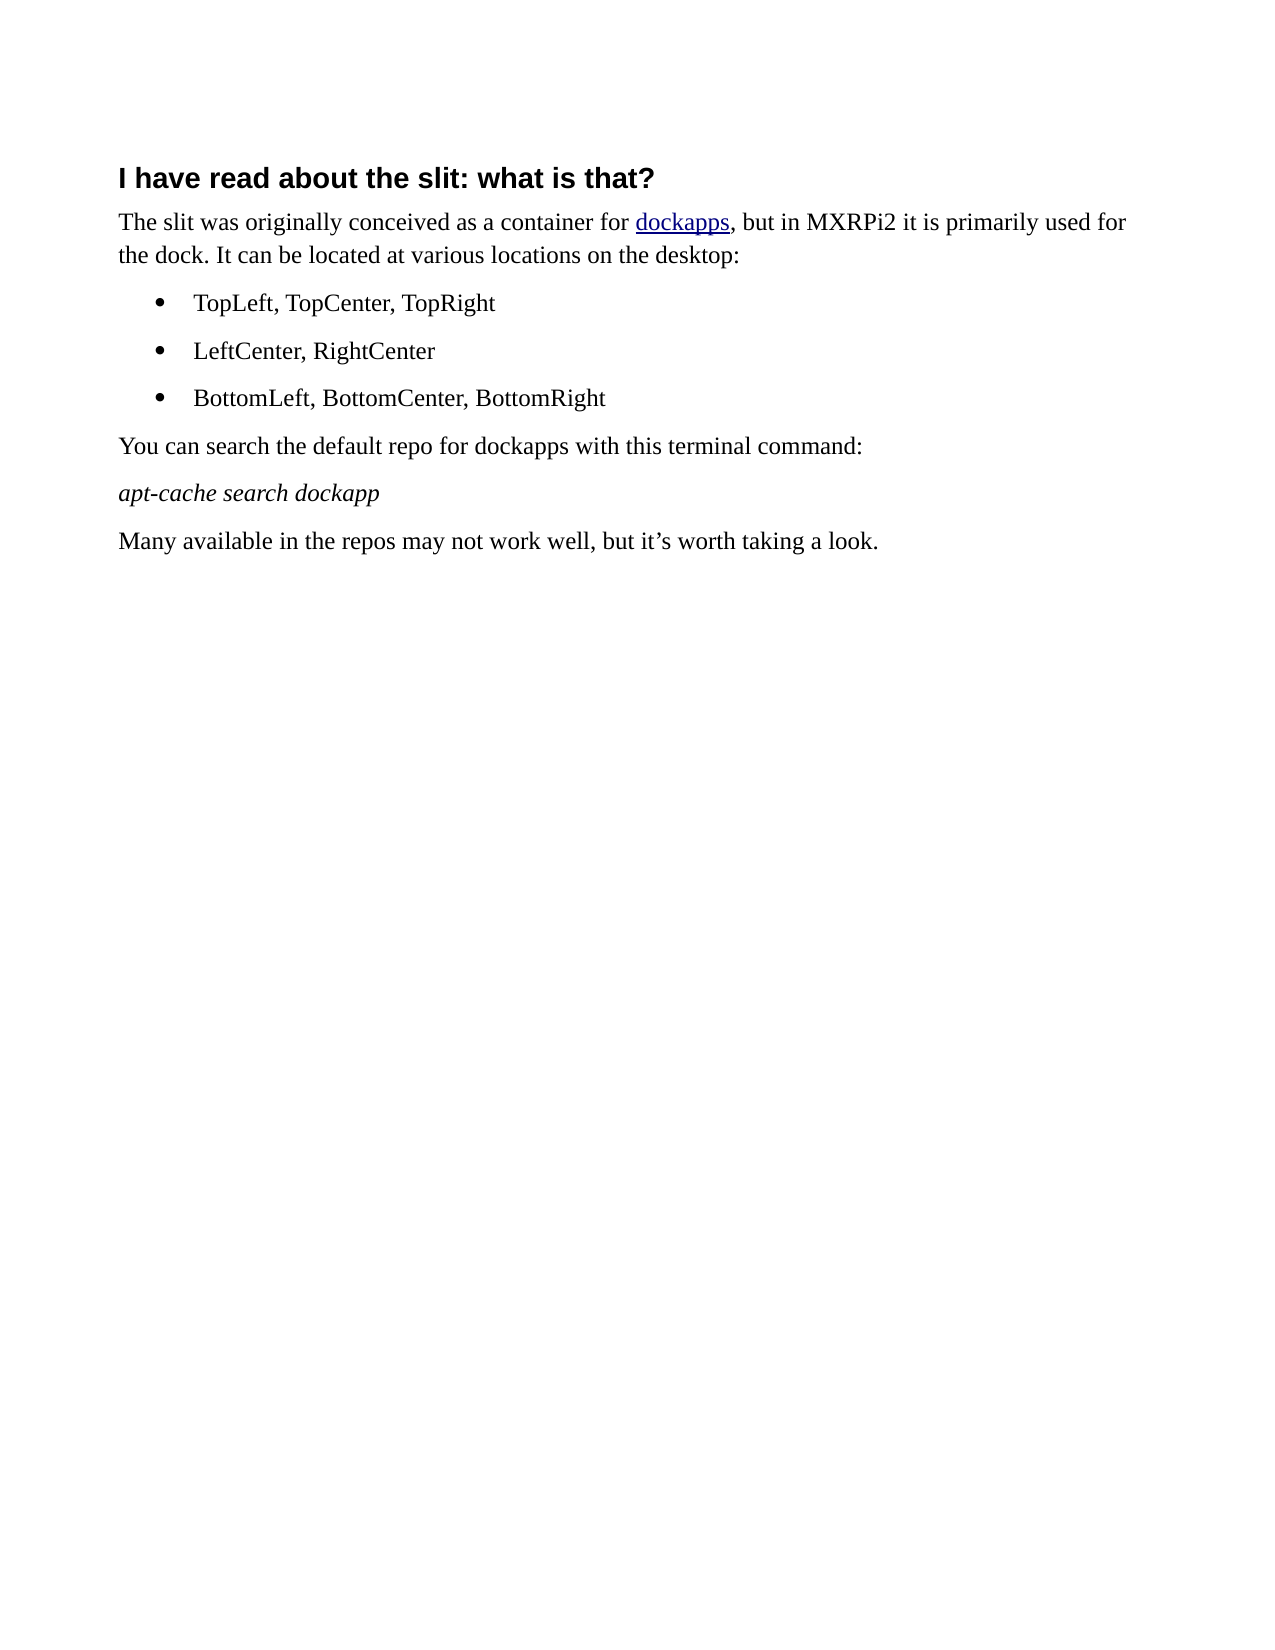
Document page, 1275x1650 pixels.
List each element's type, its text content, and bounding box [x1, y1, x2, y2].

list TopLeft, TopCenter, TopRight [156, 288, 1157, 317]
list BottomLeft, BottomCenter, BottomRight [156, 383, 1157, 412]
text You can search the default repo for dockapps with this terminal command: [118, 431, 1157, 460]
subtitle I have read about the slit: what is that? [118, 161, 1157, 195]
text The slit was originally conceived as a container for dockapps, but in MXRPi2 it is primarily used for the dock. It can be located at various locations on the desktop: [118, 207, 1157, 269]
list LeftCenter, RightCenter [156, 336, 1157, 364]
text Many available in the repos may not work well, but it’s worth taking a look. [118, 526, 1157, 555]
text apt-cache search dockapp [118, 478, 1157, 507]
